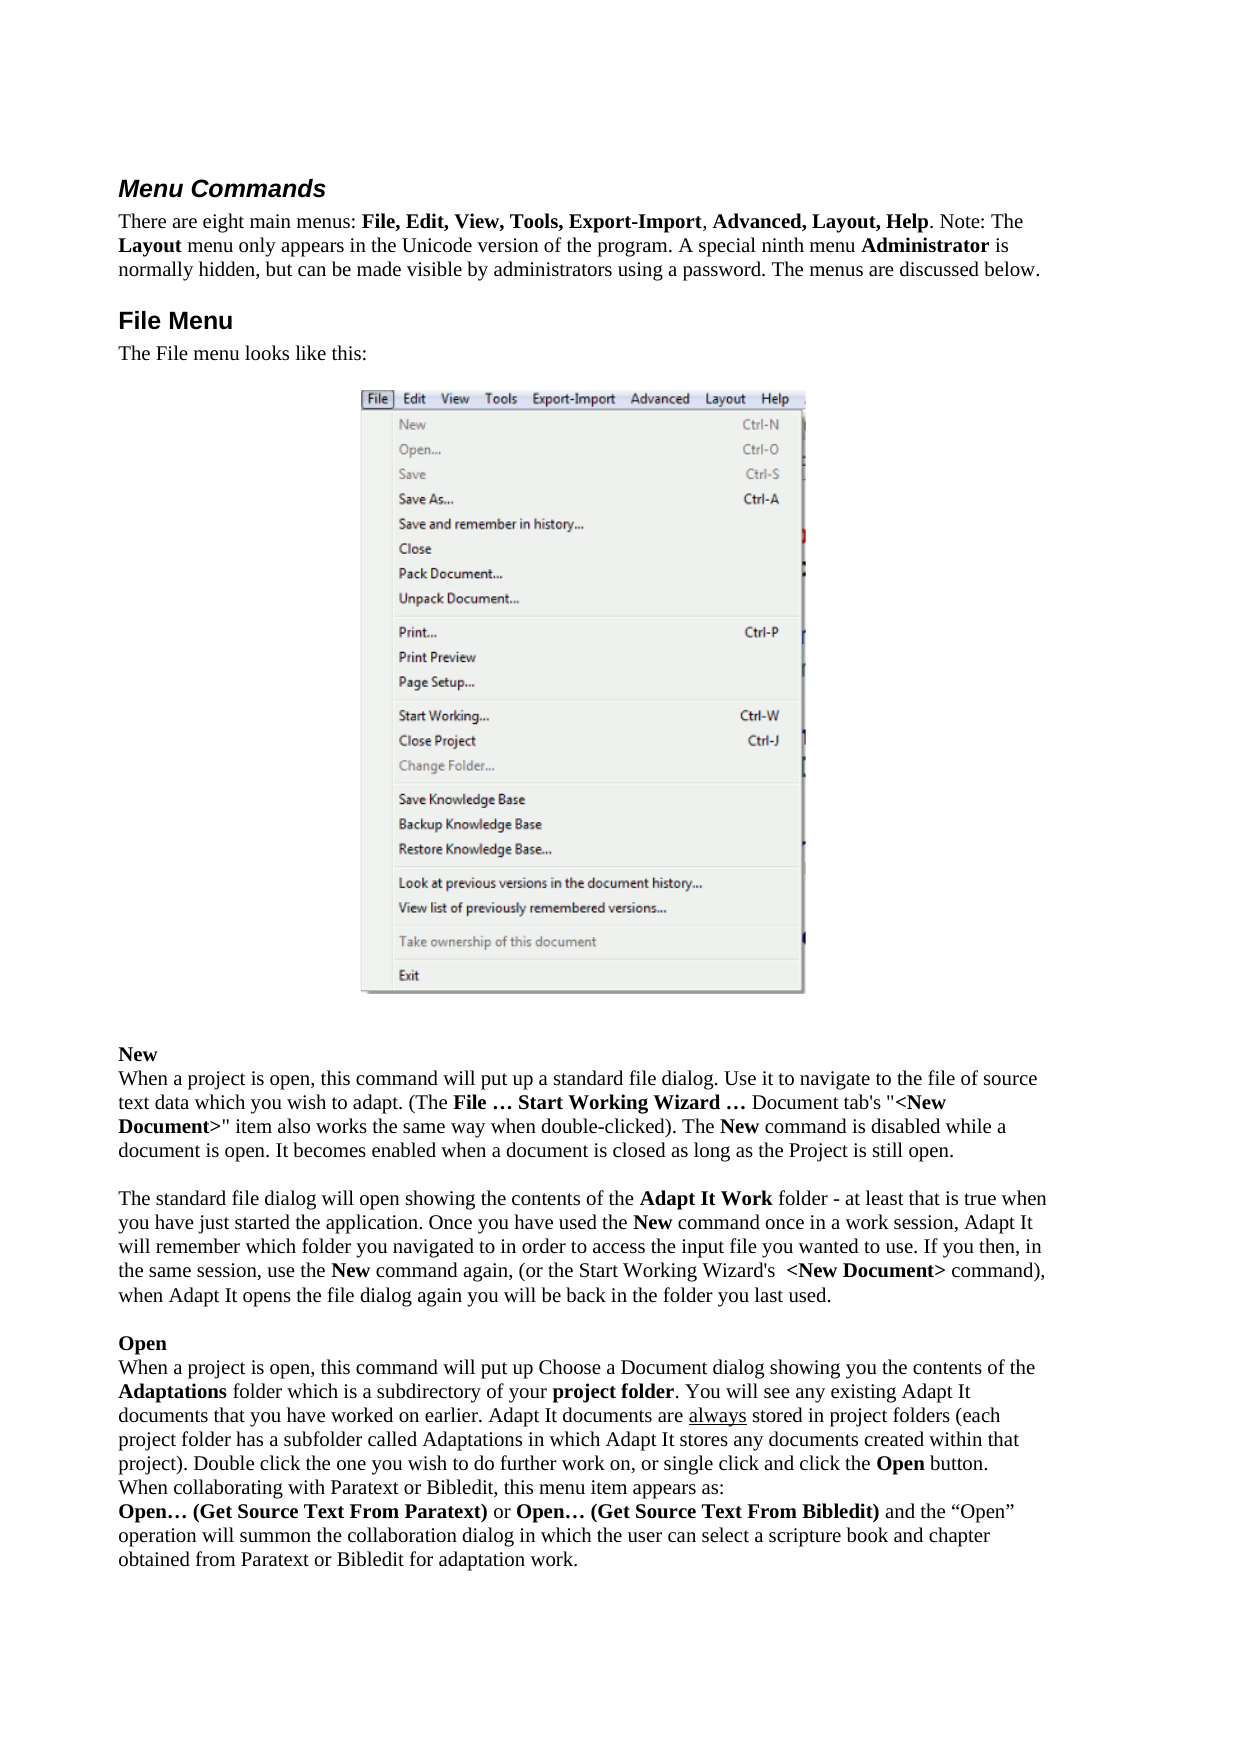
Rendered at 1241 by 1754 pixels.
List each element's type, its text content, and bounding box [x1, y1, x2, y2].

text When collaborating with Paratext or Bibledit, this menu item appears as: [118, 1475, 1048, 1499]
text The standard file dialog will open showing the contents of the Adapt It Work folder - at least that is true when you have just started the application. Once you have used the New command once in a work session, Adapt It will remember which folder you navigated to in order to access the input file you wanted to use. If you then, in the same session, use the New command again, (or the Start Working Wizard's <New Document> command), when Adapt It opens the file dialog again you will be back in the folder you last used. [118, 1186, 1048, 1307]
text When a project is open, this command will put up Choose a Document dialog showing you the contents of the Adaptations folder which is a subdirectory of your project folder. You will see any existing Adapt It documents that you have worked on earlier. Adapt It documents are always stored in project folders (each project folder has a subfolder called Adaptations in which Adapt It stores any documents created within that project). Double click the one you wish to do further work on, or single click and click the Open button. [118, 1355, 1048, 1475]
text When a project is open, this command will put up a standard file dialog. Use it to navigate to the file of source text data which you wish to adapt. (The File … Start Working Wizard … Document tab's "<New Document>" item also works the same way when double-clicked). The New command is disabled while a document is open. It becomes enabled when a document is closed as long as the Project is still open. [118, 1066, 1048, 1162]
picture [360, 390, 806, 994]
subtitle Menu Commands [118, 174, 1048, 203]
text There are eight main menus: File, Edit, View, Tools, Export-Import, Advanced, Layout, Help. Note: The Layout menu only appears in the Unicode version of the program. A special ninth menu Administrator is normally hidden, but can be made visible by administrators using a password. The menus are discussed below. [118, 209, 1048, 281]
text The File menu looks like this: [118, 341, 1048, 365]
text Open [118, 1331, 1048, 1355]
subtitle File Menu [118, 306, 1048, 335]
text Open… (Get Source Text From Paratext) or Open… (Get Source Text From Bibledit) and the “Open” operation will summon the collaboration dialog in which the user can select a scripture book and chapter obtained from Paratext or Bibledit for adaptation work. [118, 1499, 1048, 1571]
text New [118, 1042, 1048, 1066]
